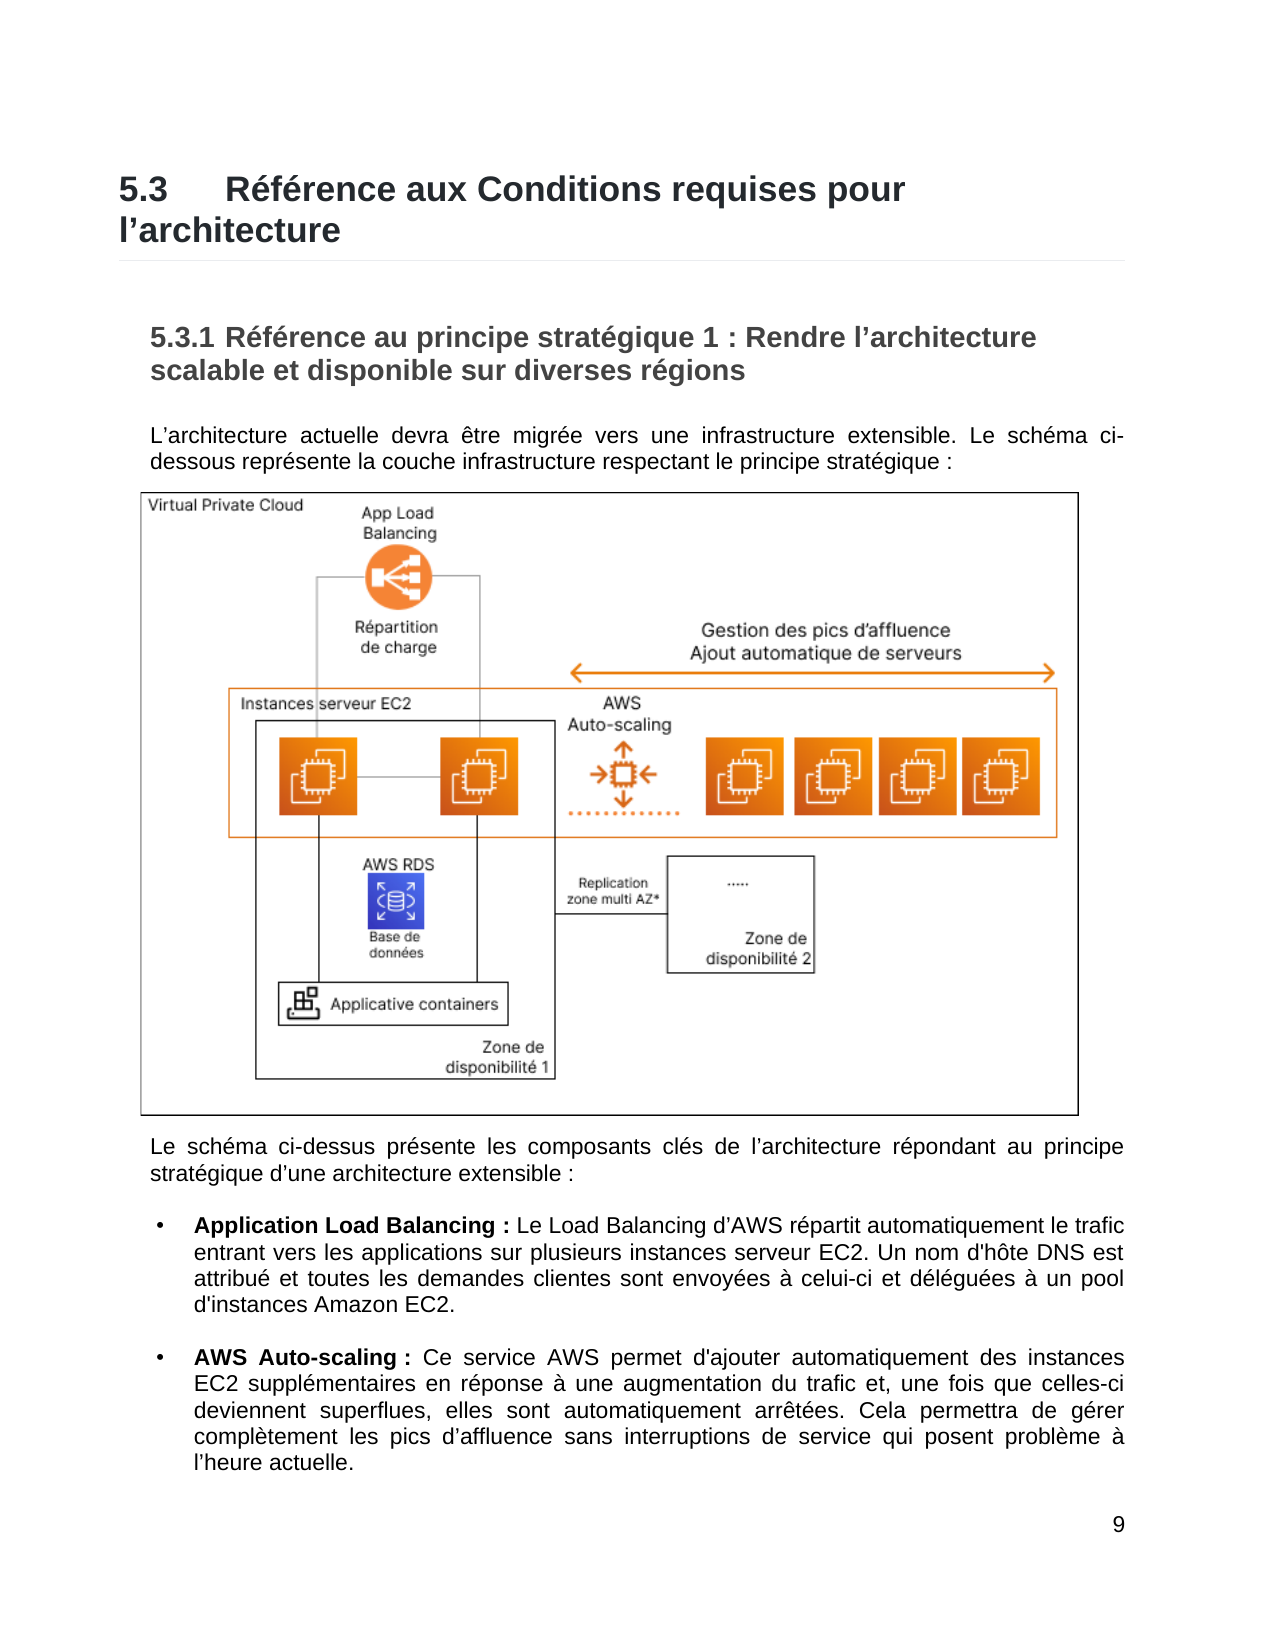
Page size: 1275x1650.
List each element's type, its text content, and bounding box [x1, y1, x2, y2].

text L’architecture actuelle devra être migrée vers une infrastructure extensible. Le schéma ci-dessous représente la couche infrastructure respectant le principe stratégique : [150, 422, 1125, 474]
list AWS Auto-scaling : Ce service AWS permet d'ajouter automatiquement des instances EC2 supplémentaires en réponse à une augmentation du trafic et, une fois que celles-ci deviennent superflues, elles sont automatiquement arrêtées. Cela permettra de gérer complètement les pics d’affluence sans interruptions de service qui posent problème à l’heure actuelle. [156, 1344, 1125, 1476]
picture [140, 492, 1079, 1116]
subtitle Référence au principe stratégique 1 : Rendre l’architecture scalable et disponible sur diverses régions [150, 320, 1125, 387]
text Le schéma ci-dessus présente les composants clés de l’architecture répondant au principe stratégique d’une architecture extensible : [150, 1133, 1125, 1186]
list Application Load Balancing : Le Load Balancing d’AWS répartit automatiquement le trafic entrant vers les applications sur plusieurs instances serveur EC2. Un nom d'hôte DNS est attribué et toutes les demandes clientes sont envoyées à celui-ci et déléguées à un pool d'instances Amazon EC2. [156, 1212, 1125, 1318]
subtitle Référence aux Conditions requises pour l’architecture [119, 168, 1125, 260]
